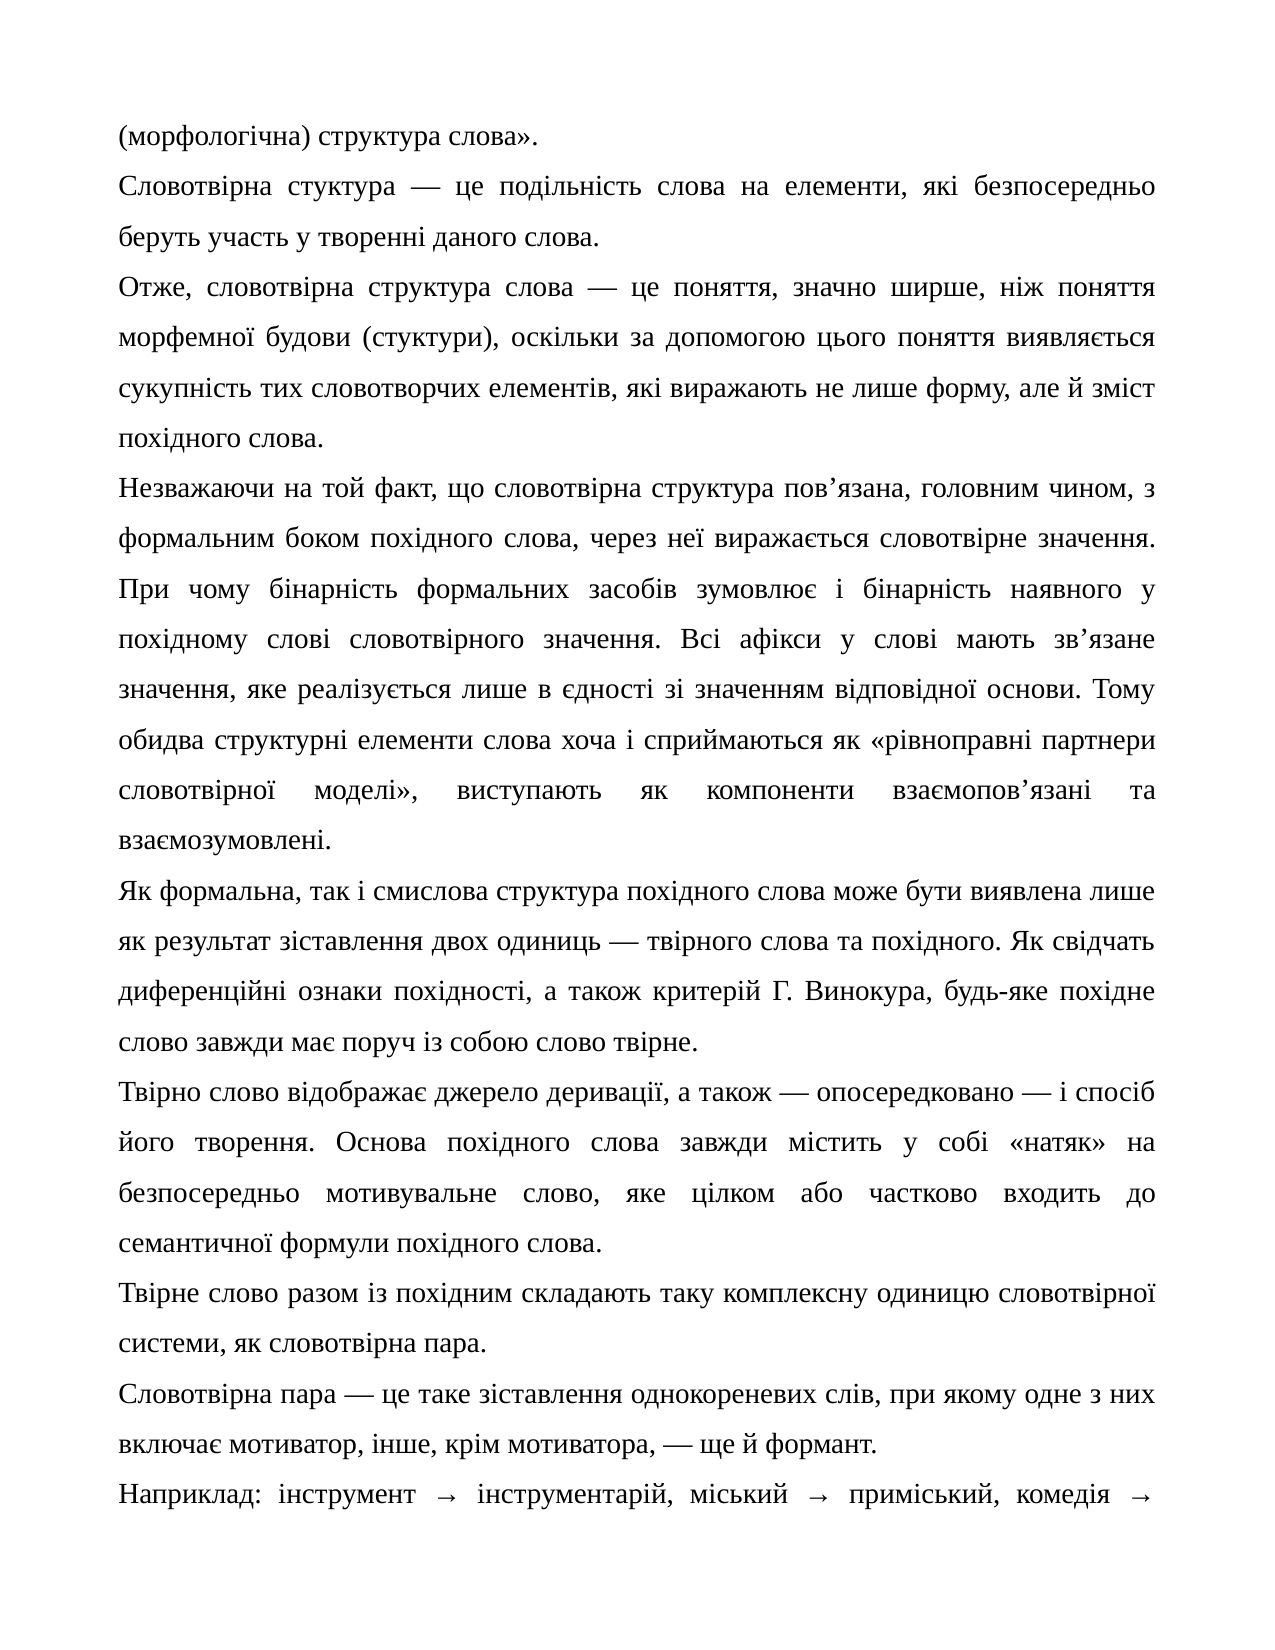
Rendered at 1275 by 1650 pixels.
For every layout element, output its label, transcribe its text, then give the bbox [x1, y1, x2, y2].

text Твірне слово разом із похідним складають таку комплексну одиницю словотвірної системи, як словотвірна пара. [118, 1275, 1157, 1359]
text Словотвірна стуктура — це подільність слова на елементи, які безпосередньо беруть участь у творенні даного слова. [118, 168, 1157, 252]
text Як формальна, так і смислова структура похідного слова може бути виявлена лише як результат зіставлення двох одиниць — твірного слова та похідного. Як свідчать диференційні ознаки похідності, а також критерій Г. Винокура, будь-яке похідне слово завжди має поруч із собою слово твірне. [118, 873, 1157, 1057]
text (морфологічна) структура слова». [118, 118, 1157, 152]
text Твірно слово відображає джерело деривації, а також — опосередковано — і спосіб його творення. Основа похідного слова завжди містить у собі «натяк» на безпосередньо мотивувальне слово, яке цілком або частково входить до семантичної формули похідного слова. [118, 1074, 1157, 1258]
text Словотвірна пара — це таке зіставлення однокореневих слів, при якому одне з них включає мотиватор, інше, крім мотиватора, — ще й формант. [118, 1376, 1157, 1460]
text Наприклад: інструмент → інструментарій, міський → приміський, комедія → [118, 1477, 1157, 1510]
text Незважаючи на той факт, що словотвірна структура пов’язана, головним чином, з формальним боком похідного слова, через неї виражається словотвірне значення. При чому бінарність формальних засобів зумовлює і бінарність наявного у похідному слові словотвірного значення. Всі афікси у слові мають зв’язане значення, яке реалізується лише в єдності зі значенням відповідної основи. Тому обидва структурні елементи слова хоча і сприймаються як «рівноправні партнери словотвірної моделі», виступають як компоненти взаємопов’язані та взаємозумовлені. [118, 470, 1157, 856]
text Отже, словотвірна структура слова — це поняття, значно ширше, ніж поняття морфемної будови (стуктури), оскільки за допомогою цього поняття виявляється сукупність тих словотворчих елементів, які виражають не лише форму, але й зміст похідного слова. [118, 269, 1157, 453]
